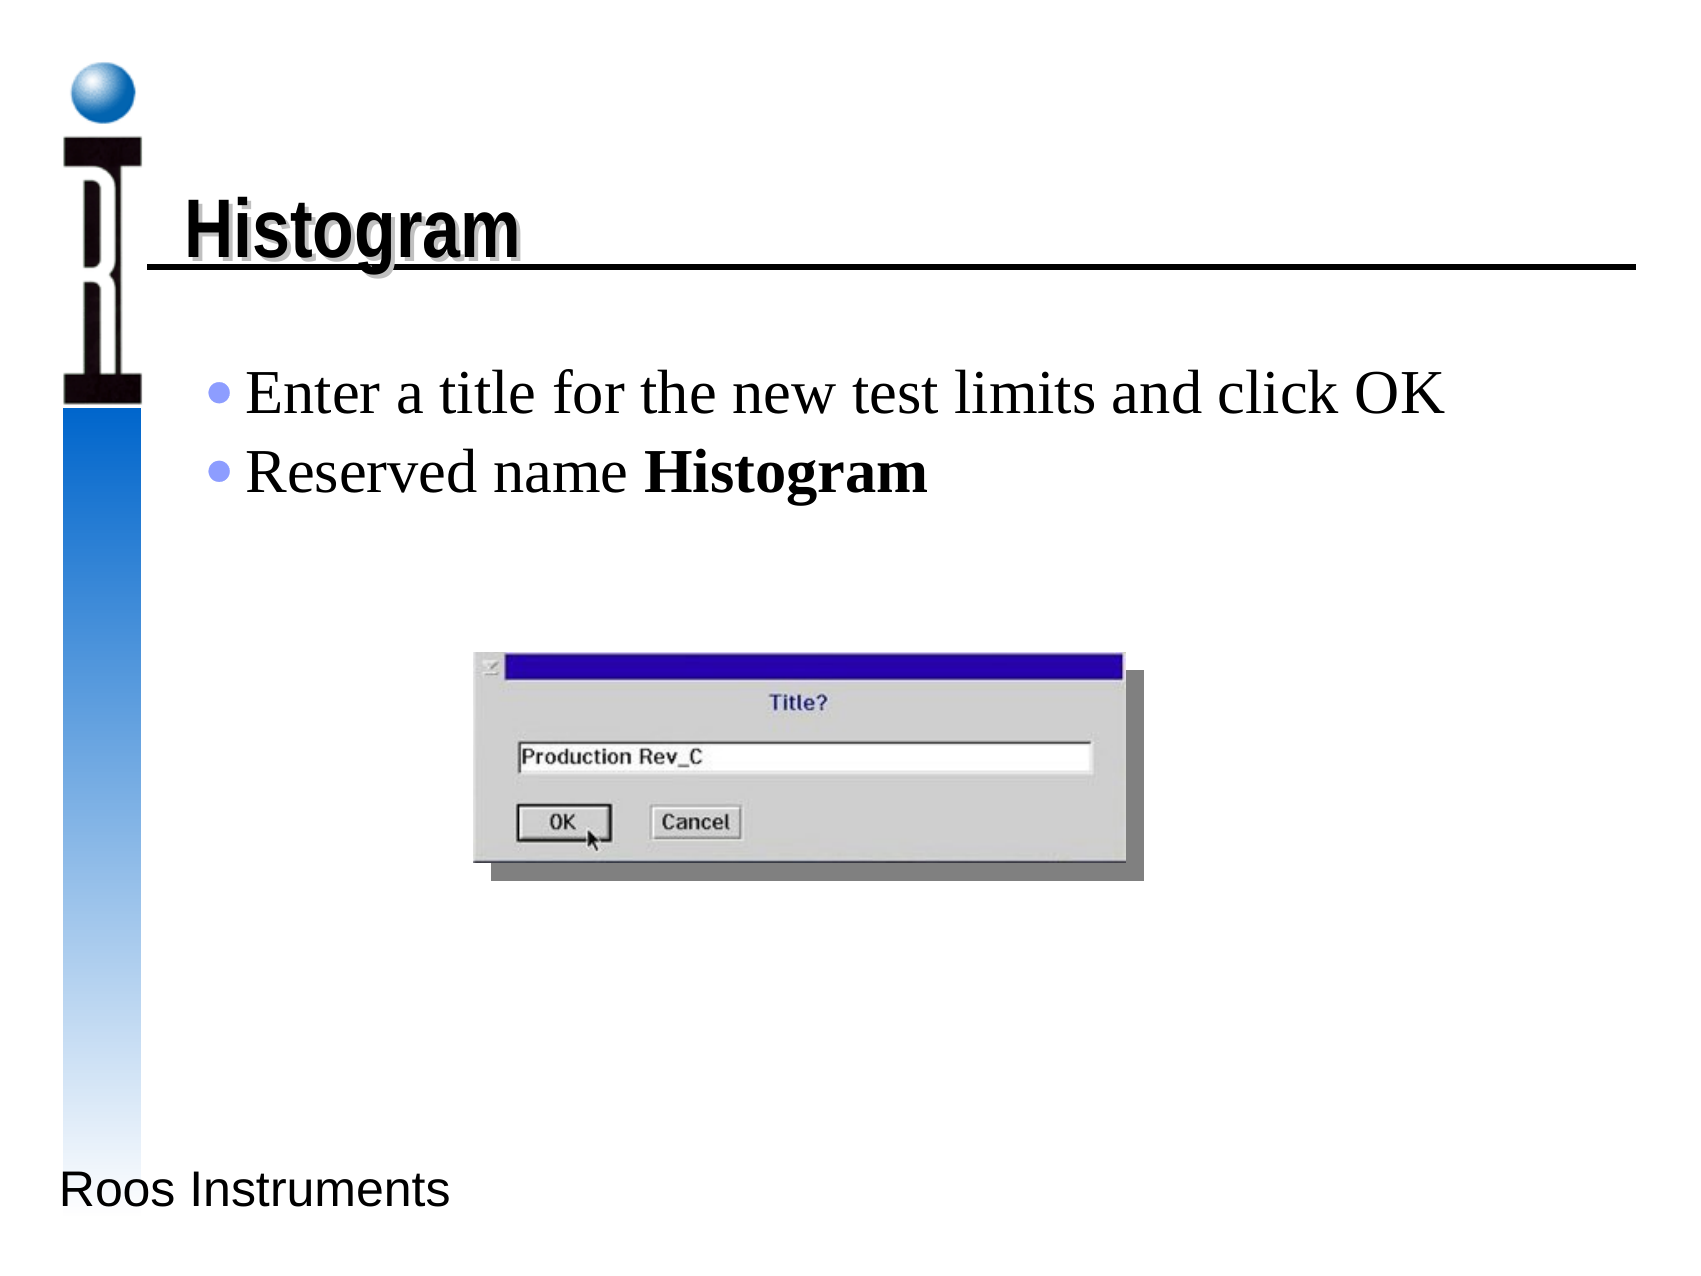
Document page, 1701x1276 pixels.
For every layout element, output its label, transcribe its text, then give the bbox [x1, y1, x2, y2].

text_box Histogram [184, 92, 1539, 272]
picture [59, 58, 147, 411]
picture [473, 652, 1126, 863]
text_box Enter a title for the new test limits and click OK Reserved name Histogram [192, 358, 1550, 510]
